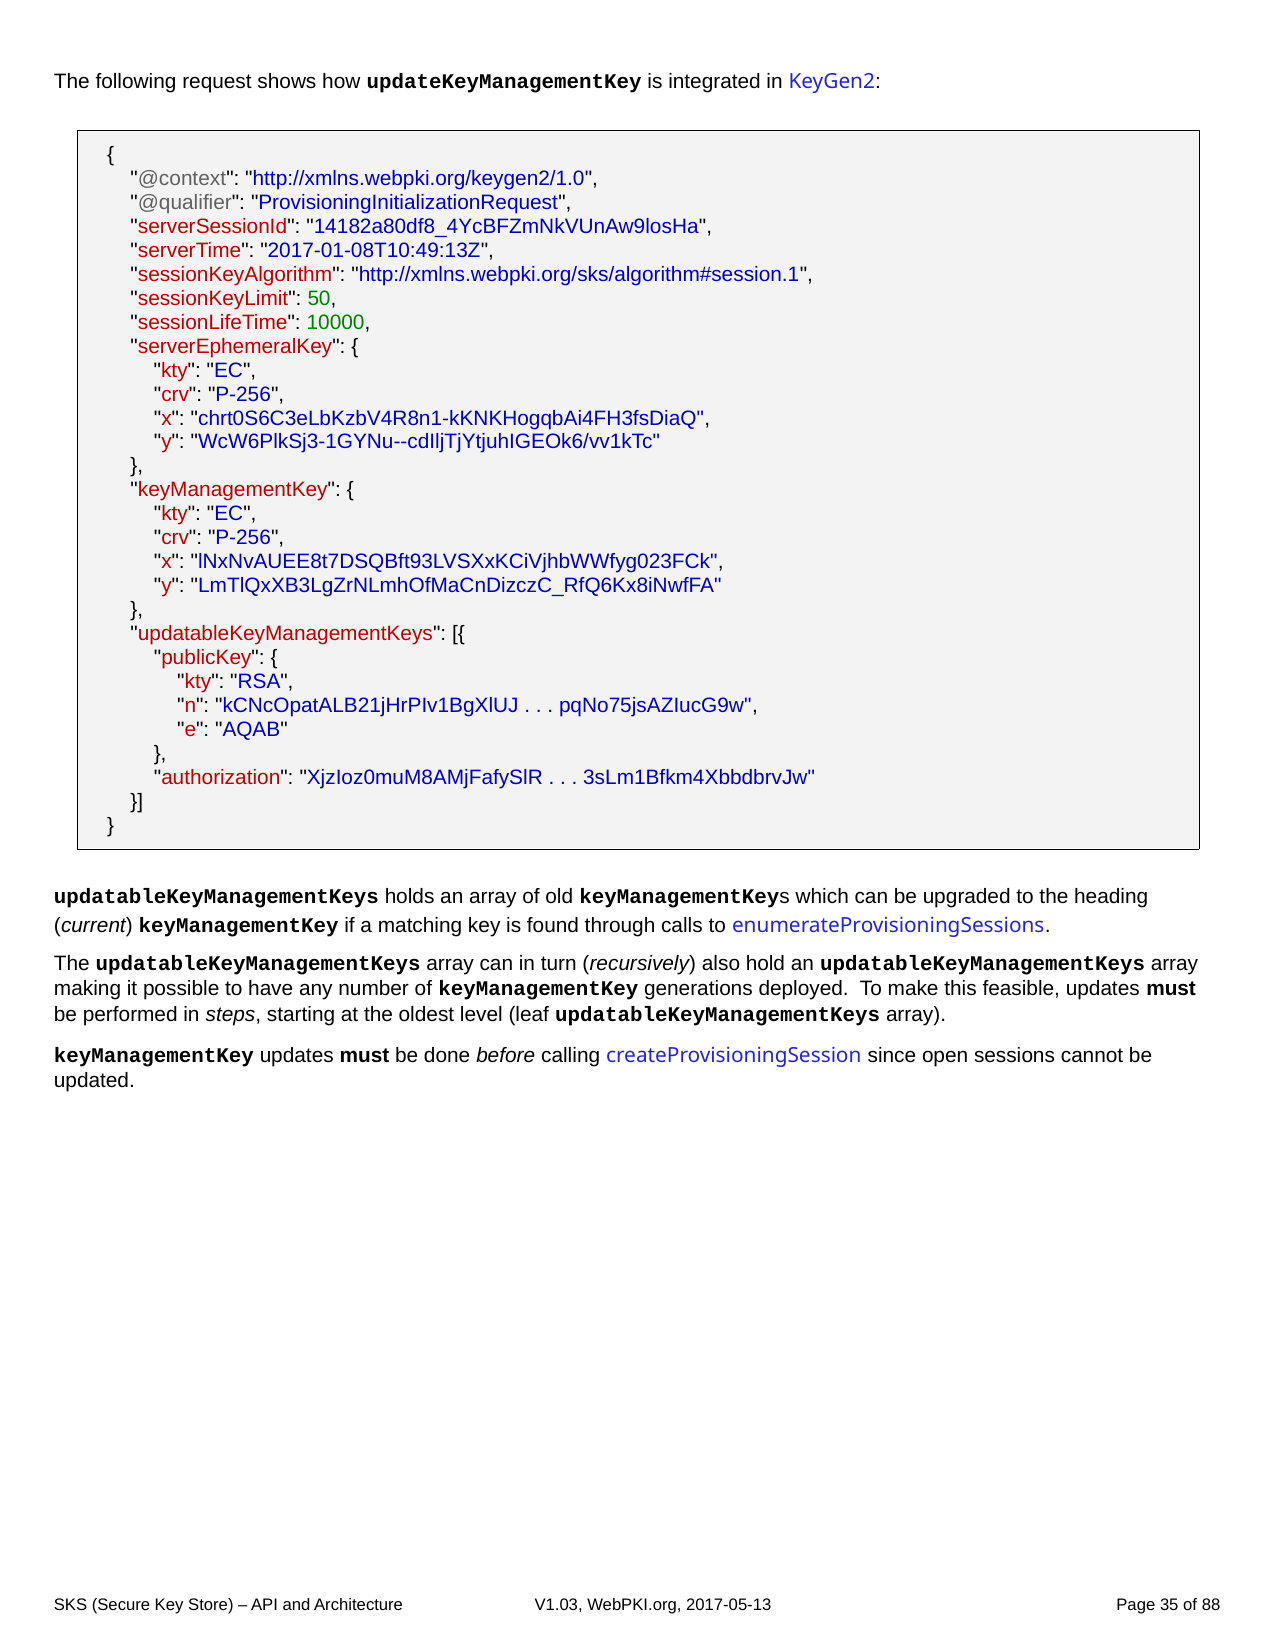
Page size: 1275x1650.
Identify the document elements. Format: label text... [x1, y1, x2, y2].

text The following request shows how updateKeyManagementKey is integrated in KeyGen2: [54, 66, 1221, 118]
text keyManagementKey updates must be done before calling createProvisioningSession since open sessions cannot be updated. [54, 1040, 1221, 1092]
text The updatableKeyManagementKeys array can in turn (recursively) also hold an updatableKeyManagementKeys array making it possible to have any number of keyManagementKey generations deployed. To make this feasible, updates must be performed in steps, starting at the oldest level (leaf updatableKeyManagementKeys array). [54, 950, 1221, 1028]
text updatableKeyManagementKeys holds an array of old keyManagementKeys which can be upgraded to the heading (current) keyManagementKey if a matching key is found through calls to enumerateProvisioningSessions. [54, 884, 1221, 939]
table_header { "@context": "http://xmlns.webpki.org/keygen2/1.0", "@qualifier": "ProvisioningInitializationRequest", "serverSessionId": "14182a80df8_4YcBFZmNkVUnAw9losHa", "serverTime": "2017-01-08T10:49:13Z", "sessionKeyAlgorithm": "http://xmlns.webpki.org/sks/algorithm#session.1", "sessionKeyLimit": 50, "sessionLifeTime": 10000, "serverEphemeralKey": { "kty": "EC", "crv": "P-256", "x": "chrt0S6C3eLbKzbV4R8n1-kKNKHogqbAi4FH3fsDiaQ", "y": "WcW6PlkSj3-1GYNu--cdIljTjYtjuhIGEOk6/vv1kTc" }, "keyManagementKey": { "kty": "EC", "crv": "P-256", "x": "lNxNvAUEE8t7DSQBft93LVSXxKCiVjhbWWfyg023FCk", "y": "LmTlQxXB3LgZrNLmhOfMaCnDizczC_RfQ6Kx8iNwfFA" }, "updatableKeyManagementKeys": [{ "publicKey": { "kty": "RSA", "n": "kCNcOpatALB21jHrPIv1BgXlUJ . . . pqNo75jsAZIucG9w", "e": "AQAB" }, "authorization": "XjzIoz0muM8AMjFafySlR . . . 3sLm1Bfkm4XbbdbrvJw" }] } [78, 131, 1199, 848]
